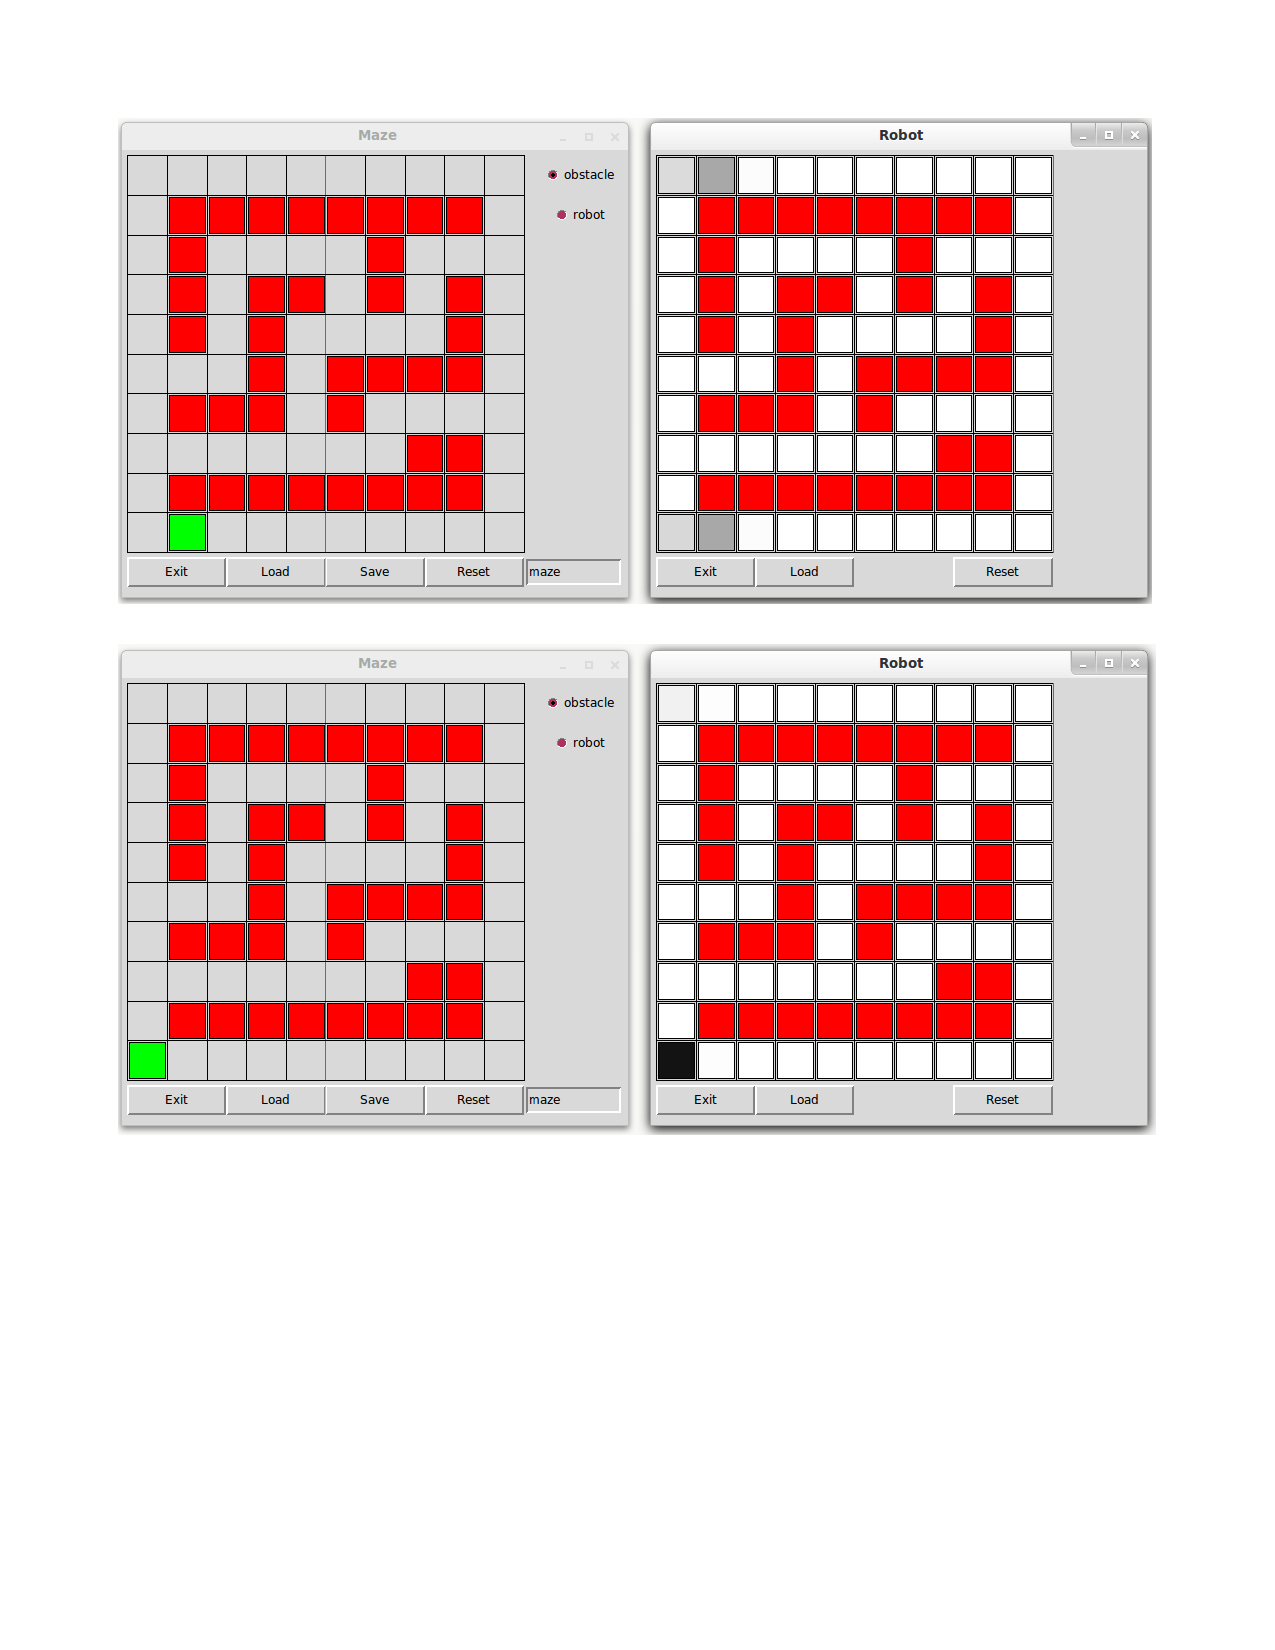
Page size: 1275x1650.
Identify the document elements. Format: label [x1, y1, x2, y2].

picture [118, 644, 1157, 1135]
picture [118, 118, 1157, 604]
